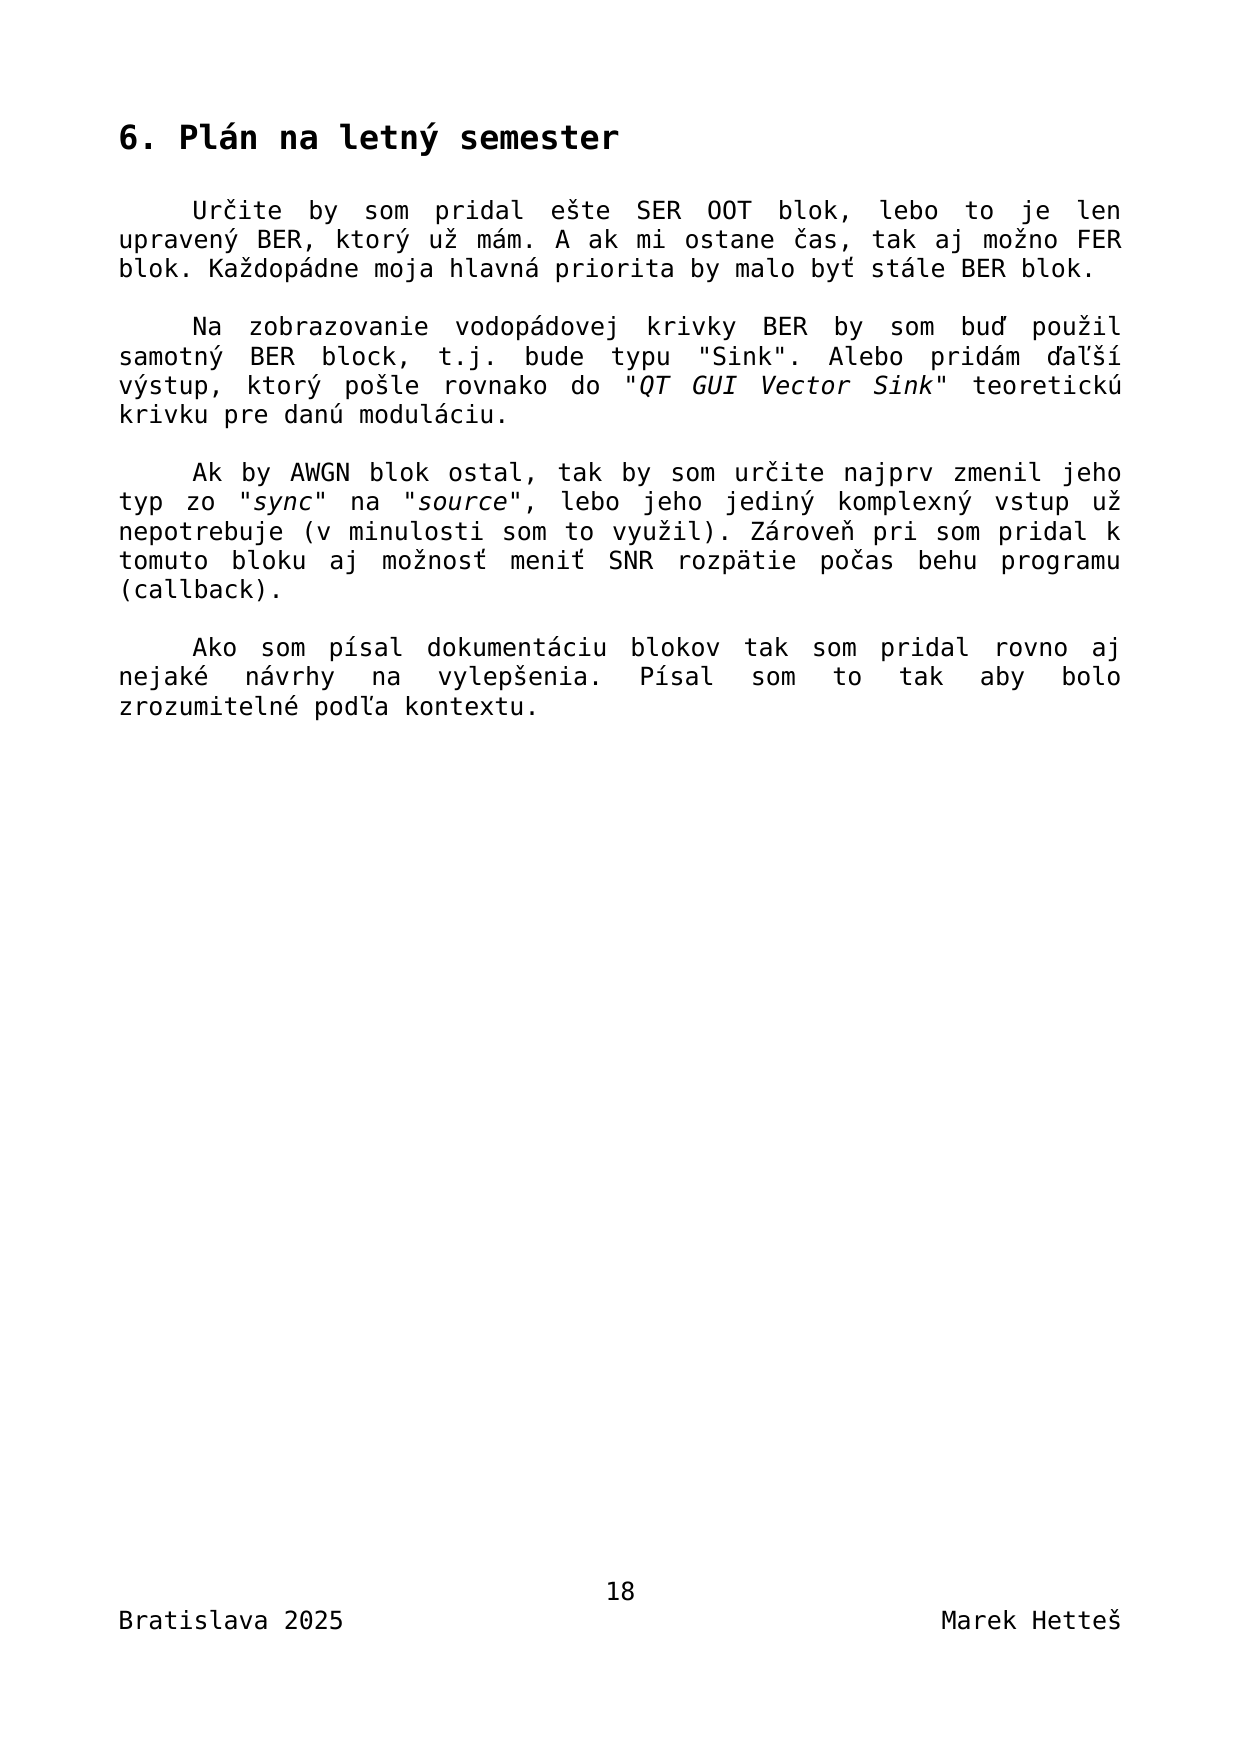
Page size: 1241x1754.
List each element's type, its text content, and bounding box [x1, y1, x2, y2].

text Na zobrazovanie vodopádovej krivky BER by som buď použil samotný BER block, t.j. bude typu "Sink". Alebo pridám ďaľší výstup, ktorý pošle rovnako do "QT GUI Vector Sink" teoretickú krivku pre danú moduláciu. [118, 312, 1122, 429]
text Ako som písal dokumentáciu blokov tak som pridal rovno aj nejaké návrhy na vylepšenia. Písal som to tak aby bolo zrozumitelné podľa kontextu. [118, 633, 1122, 721]
text 6. Plán na letný semester [118, 118, 1122, 157]
text Určite by som pridal ešte SER OOT blok, lebo to je len upravený BER, ktorý už mám. A ak mi ostane čas, tak aj možno FER blok. Každopádne moja hlavná priorita by malo byť stále BER blok. [118, 196, 1122, 283]
text Ak by AWGN blok ostal, tak by som určite najprv zmenil jeho typ zo "sync" na "source", lebo jeho jediný komplexný vstup už nepotrebuje (v minulosti som to využil). Zároveň pri som pridal k tomuto bloku aj možnosť meniť SNR rozpätie počas behu programu (callback). [118, 458, 1122, 604]
